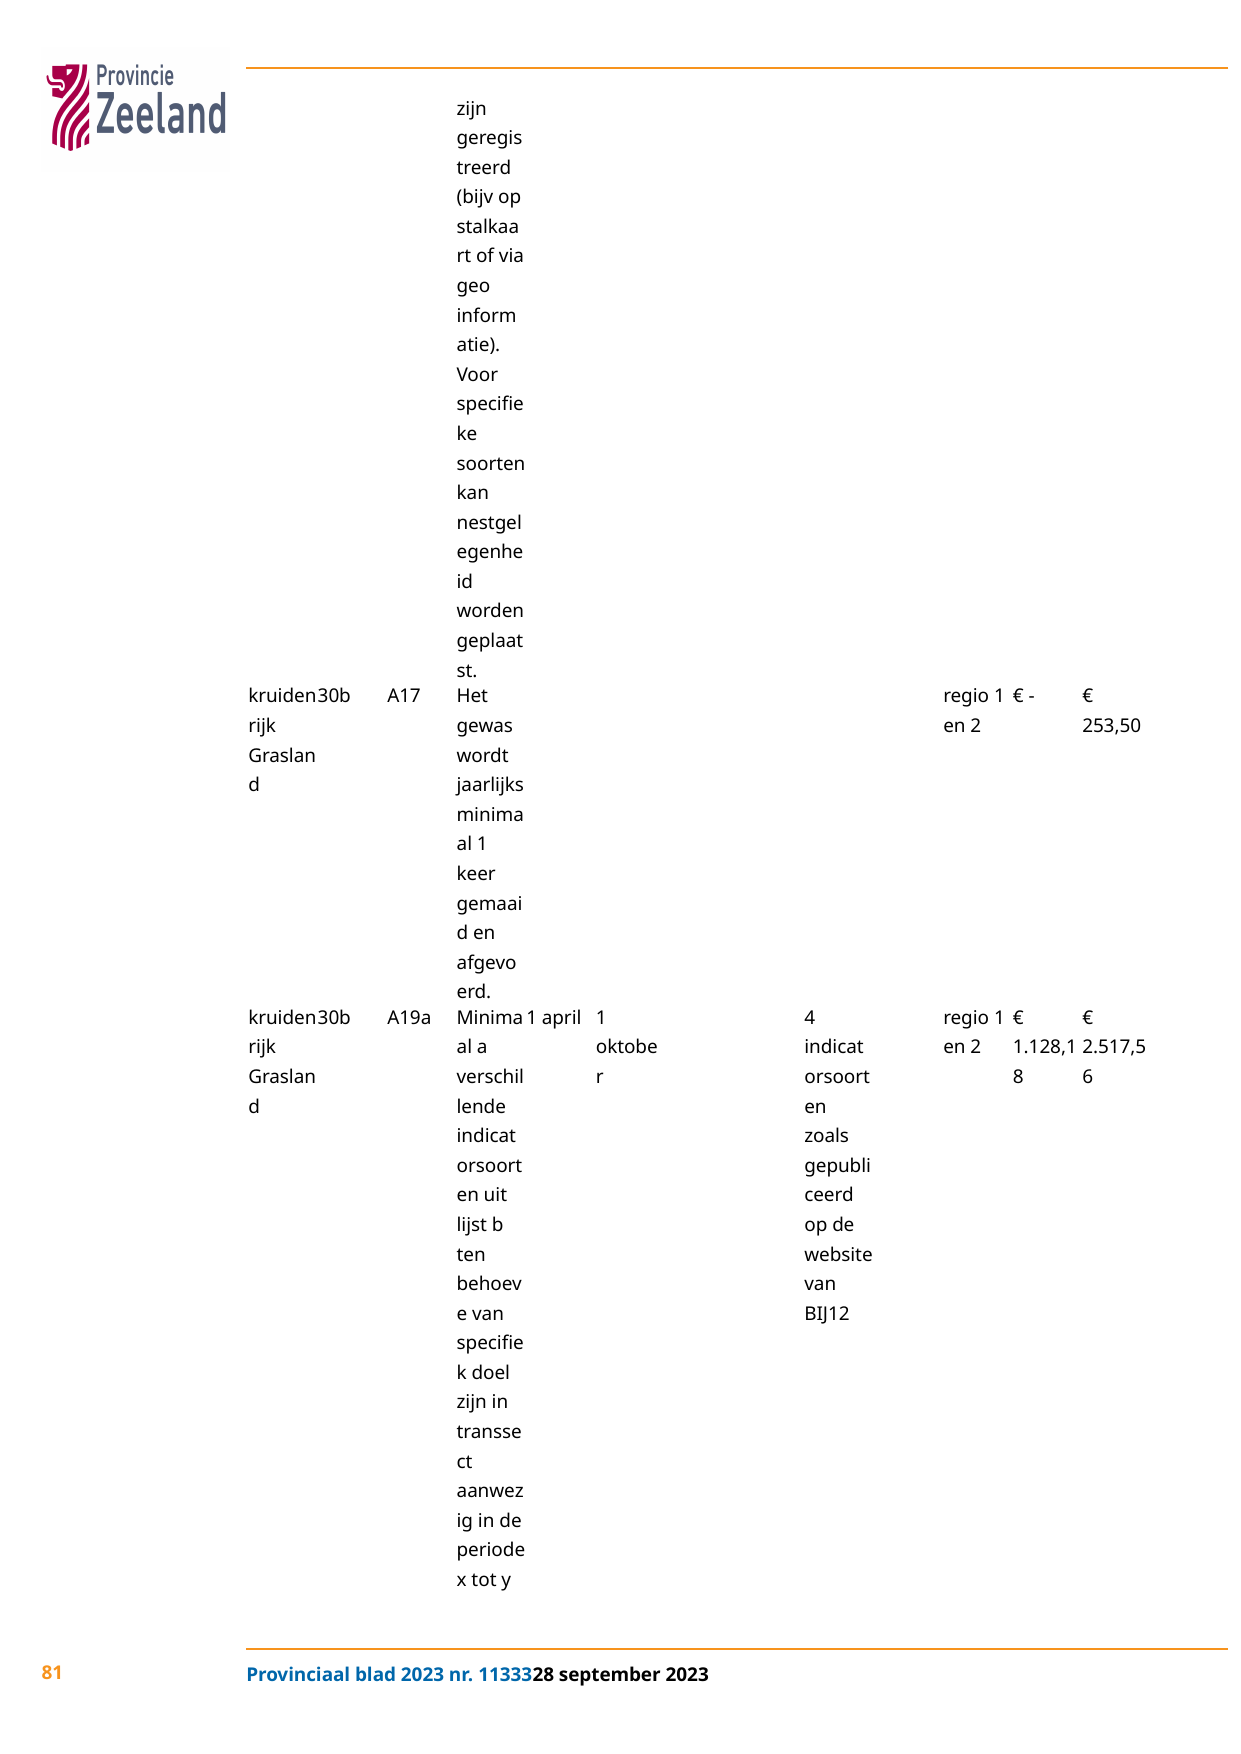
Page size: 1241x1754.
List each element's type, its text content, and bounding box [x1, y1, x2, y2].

table_cell zijn geregistreerd (bijv op stalkaart of via geo informatie). Voor specifieke soorten kan nestgelegenheid worden geplaatst. [456, 95, 526, 683]
table_cell 4 indicatorsoorten zoals gepubliceerd op de website van BIJ12 [804, 1004, 873, 1592]
table_cell Minimaal a verschillende indicatorsoorten uit lijst b ten behoeve van specifiek doel zijn in transsect aanwezig in de periode x tot y [456, 1004, 526, 1592]
table_cell [735, 683, 804, 1004]
table_cell kruidenrijk Grasland [248, 683, 317, 1004]
table_cell [874, 683, 943, 1004]
table_cell [665, 95, 734, 683]
table_cell [596, 683, 665, 1004]
table_cell 1 oktober [596, 1004, 665, 1592]
table_cell [526, 683, 596, 1004]
table_cell Het gewas wordt jaarlijks minimaal 1 keer gemaaid en afgevoerd. [456, 683, 526, 1004]
table_cell € 253,50 [1082, 683, 1152, 1004]
table_cell [735, 1004, 804, 1592]
table_cell [943, 95, 1013, 683]
table_cell 30b [318, 683, 387, 1004]
table_cell € 1.128,18 [1013, 1004, 1082, 1592]
table_cell 1 april [526, 1004, 596, 1592]
table_cell regio 1 en 2 [943, 1004, 1013, 1592]
table_cell € 2.517,56 [1082, 1004, 1152, 1592]
table_cell kruidenrijk Grasland [248, 1004, 317, 1592]
table_cell A19a [387, 1004, 456, 1592]
table_cell [665, 683, 734, 1004]
picture [41, 47, 231, 172]
table_cell [874, 95, 943, 683]
table_cell [318, 95, 387, 683]
table_cell € - [1013, 683, 1082, 1004]
table_cell regio 1 en 2 [943, 683, 1013, 1004]
table_cell [874, 1004, 943, 1592]
table_cell A17 [387, 683, 456, 1004]
table_cell [387, 95, 456, 683]
table_cell [1082, 95, 1152, 683]
table_cell [526, 95, 596, 683]
table_cell [735, 95, 804, 683]
table_cell [804, 683, 873, 1004]
table_cell [596, 95, 665, 683]
table_cell [248, 95, 317, 683]
table_cell [665, 1004, 734, 1592]
table_cell [804, 95, 873, 683]
table_cell 30b [318, 1004, 387, 1592]
table_cell [1013, 95, 1082, 683]
